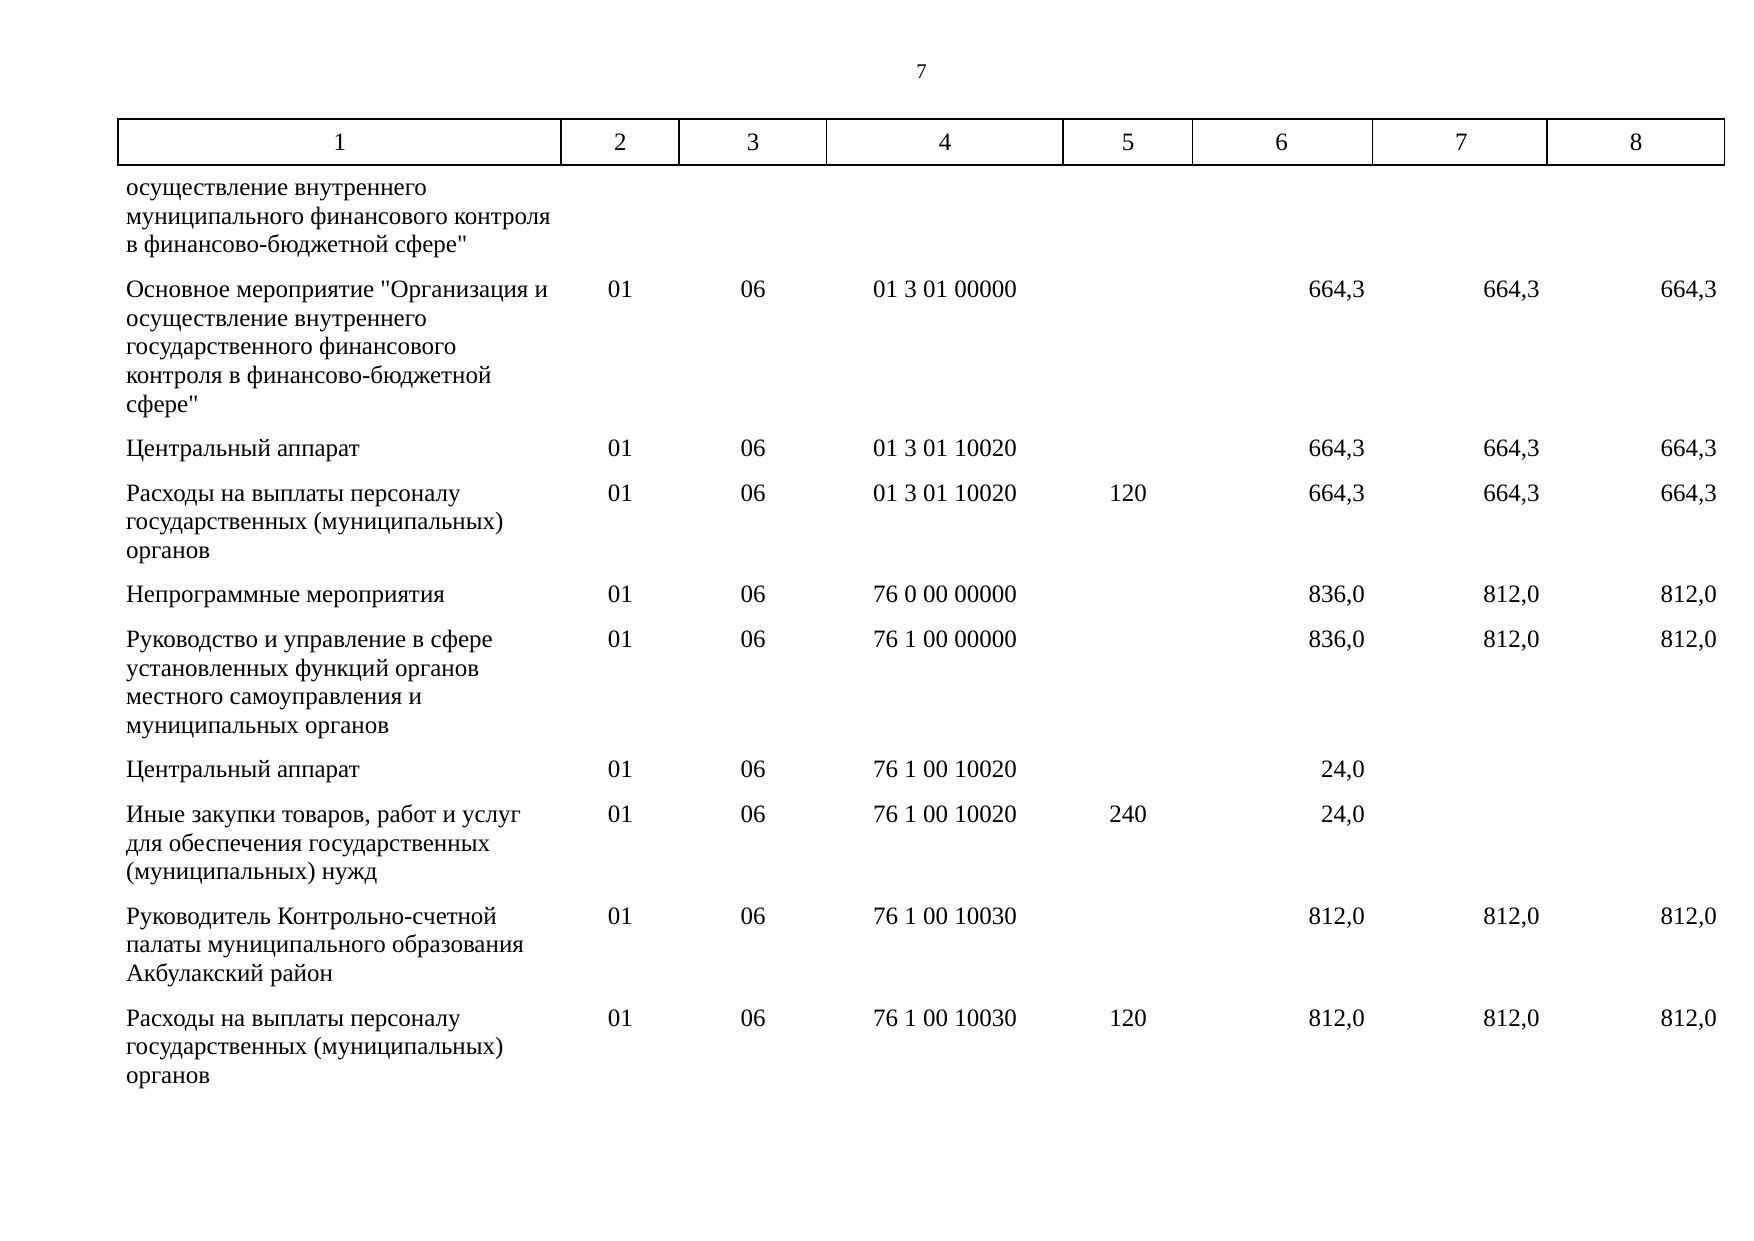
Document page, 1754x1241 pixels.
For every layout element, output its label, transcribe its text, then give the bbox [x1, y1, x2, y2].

table_cell 76 1 00 10030 [827, 995, 1063, 1097]
table_cell 01 [561, 266, 679, 425]
table_cell 01 3 01 10020 [827, 425, 1063, 470]
table_header [1373, 120, 1546, 164]
table_cell 01 [561, 791, 679, 893]
table_cell 812,0 [1372, 893, 1547, 995]
table_cell 120 [1063, 470, 1193, 572]
table_cell 836,0 [1193, 616, 1372, 747]
table_cell [561, 166, 679, 266]
table_header [1548, 120, 1724, 164]
table_cell 06 [679, 425, 827, 470]
table_cell [1063, 747, 1193, 791]
table_cell 664,3 [1193, 470, 1372, 572]
table_cell [1193, 166, 1372, 266]
table_cell 01 [561, 616, 679, 747]
table_cell 06 [679, 791, 827, 893]
table_header [680, 120, 826, 164]
table_cell [1547, 747, 1724, 791]
table_cell [1547, 166, 1724, 266]
table_cell [679, 166, 827, 266]
table_cell 812,0 [1547, 616, 1724, 747]
table_header [827, 120, 1062, 164]
table_header 3 [687, 128, 819, 156]
table_cell 812,0 [1372, 995, 1547, 1097]
table_header [1064, 120, 1192, 164]
table_cell Расходы на выплаты персоналу государственных (муниципальных) органов [118, 470, 561, 572]
table_cell 836,0 [1193, 572, 1372, 616]
table_cell [1372, 791, 1547, 893]
table_cell [1063, 893, 1193, 995]
table_header 7 [1380, 128, 1542, 156]
table_cell 76 1 00 00000 [827, 616, 1063, 747]
table_cell осуществление внутреннего муниципального финансового контроля в финансово-бюджетной сфере" [118, 166, 561, 266]
table_cell Руководитель Контрольно-счетной палаты муниципального образования Акбулакский район [118, 893, 561, 995]
table_cell Непрограммные мероприятия [118, 572, 561, 616]
table_cell 76 1 00 10020 [827, 791, 1063, 893]
table_cell 06 [679, 616, 827, 747]
table_cell 664,3 [1547, 470, 1724, 572]
table_cell 812,0 [1372, 616, 1547, 747]
table_cell 01 3 01 10020 [827, 470, 1063, 572]
table_cell 76 1 00 10030 [827, 893, 1063, 995]
table_header [562, 120, 678, 164]
table_cell Руководство и управление в сфере установленных функций органов местного самоуправления и муниципальных органов [118, 616, 561, 747]
table_cell 812,0 [1547, 893, 1724, 995]
table_cell [1063, 572, 1193, 616]
table_cell 812,0 [1547, 572, 1724, 616]
table_cell 664,3 [1372, 470, 1547, 572]
table_cell 812,0 [1372, 572, 1547, 616]
table_cell 76 1 00 10020 [827, 747, 1063, 791]
table_cell 664,3 [1193, 266, 1372, 425]
table_cell 24,0 [1193, 747, 1372, 791]
table_header 5 [1071, 128, 1185, 156]
table_cell 06 [679, 995, 827, 1097]
table_cell [827, 166, 1063, 266]
table_cell 06 [679, 893, 827, 995]
table_cell 06 [679, 572, 827, 616]
table_cell Центральный аппарат [118, 747, 561, 791]
table_cell 01 [561, 470, 679, 572]
table_cell Основное мероприятие "Организация и осуществление внутреннего государственного финансового контроля в финансово-бюджетной сфере" [118, 266, 561, 425]
table_cell 01 [561, 425, 679, 470]
table_header [119, 120, 560, 164]
table_cell Центральный аппарат [118, 425, 561, 470]
table_cell 664,3 [1547, 266, 1724, 425]
table_cell [1063, 616, 1193, 747]
table_cell 812,0 [1547, 995, 1724, 1097]
table_cell [1372, 747, 1547, 791]
table_header 1 [126, 128, 553, 156]
table_cell [1063, 266, 1193, 425]
table_cell 664,3 [1372, 266, 1547, 425]
table_cell 01 [561, 747, 679, 791]
table_cell 01 [561, 572, 679, 616]
table_cell 812,0 [1193, 893, 1372, 995]
table_cell 01 [561, 995, 679, 1097]
table_cell 76 0 00 00000 [827, 572, 1063, 616]
table_cell 664,3 [1372, 425, 1547, 470]
table_cell 120 [1063, 995, 1193, 1097]
table_header 2 [569, 128, 671, 156]
table_cell Расходы на выплаты персоналу государственных (муниципальных) органов [118, 995, 561, 1097]
table_cell 812,0 [1193, 995, 1372, 1097]
table_header 4 [835, 128, 1055, 156]
table_cell 664,3 [1193, 425, 1372, 470]
table_cell 24,0 [1193, 791, 1372, 893]
table_cell 06 [679, 266, 827, 425]
table_cell 06 [679, 747, 827, 791]
table_cell 01 3 01 00000 [827, 266, 1063, 425]
table_cell [1063, 166, 1193, 266]
table_cell [1547, 791, 1724, 893]
table_cell Иные закупки товаров, работ и услуг для обеспечения государственных (муниципальных) нужд [118, 791, 561, 893]
table_cell [1372, 166, 1547, 266]
table_header 6 [1201, 128, 1362, 156]
table_cell 240 [1063, 791, 1193, 893]
table_header 8 [1555, 128, 1716, 156]
table_header [1193, 120, 1372, 164]
table_cell 01 [561, 893, 679, 995]
table_cell 664,3 [1547, 425, 1724, 470]
table_cell 06 [679, 470, 827, 572]
table_cell [1063, 425, 1193, 470]
